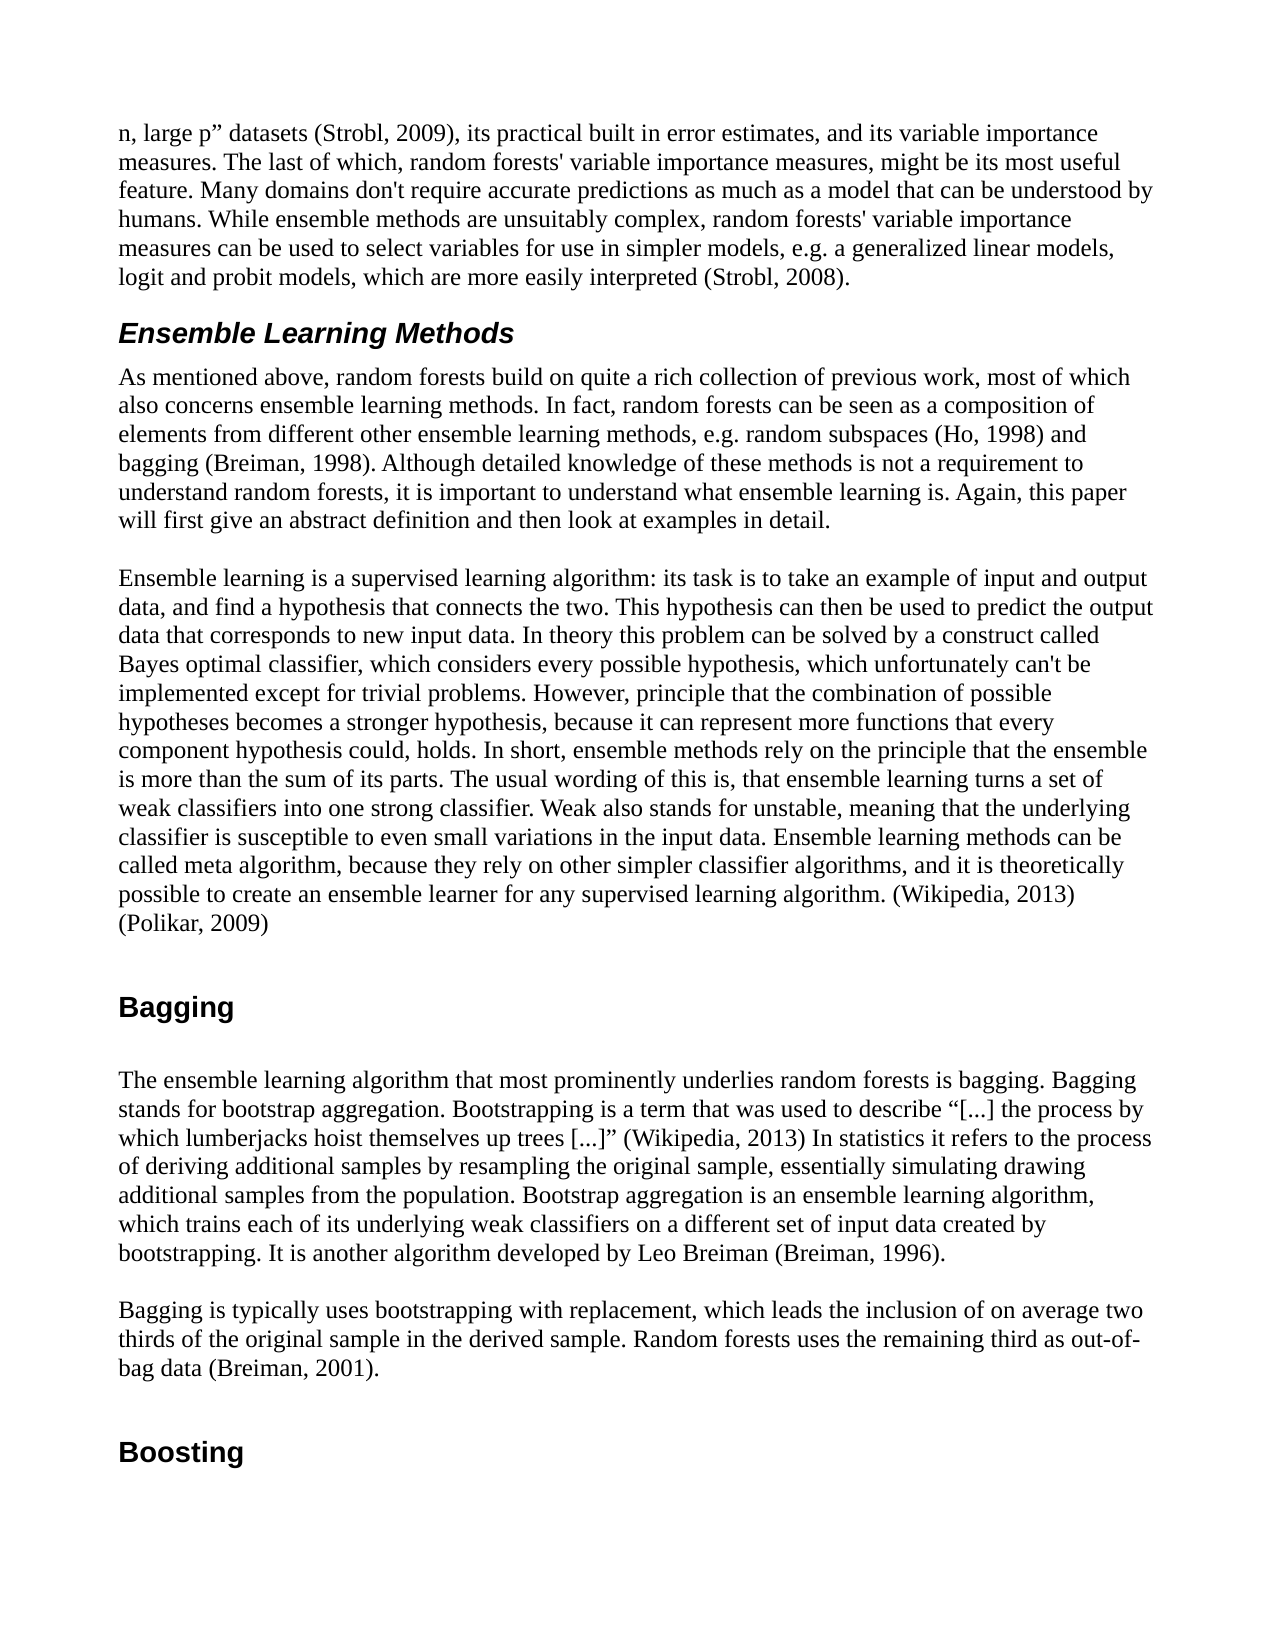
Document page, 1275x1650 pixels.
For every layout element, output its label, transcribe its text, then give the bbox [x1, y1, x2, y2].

subtitle Bagging [118, 990, 1157, 1024]
text As mentioned above, random forests build on quite a rich collection of previous work, most of which also concerns ensemble learning methods. In fact, random forests can be seen as a composition of elements from different other ensemble learning methods, e.g. random subspaces (Ho, 1998) and bagging (Breiman, 1998). Although detailed knowledge of these methods is not a requirement to understand random forests, it is important to understand what ensemble learning is. Again, this paper will first give an abstract definition and then look at examples in detail. [118, 362, 1157, 534]
text Ensemble learning is a supervised learning algorithm: its task is to take an example of input and output data, and find a hypothesis that connects the two. This hypothesis can then be used to predict the output data that corresponds to new input data. In theory this problem can be solved by a construct called Bayes optimal classifier, which considers every possible hypothesis, which unfortunately can't be implemented except for trivial problems. However, principle that the combination of possible hypotheses becomes a stronger hypothesis, because it can represent more functions that every component hypothesis could, holds. In short, ensemble methods rely on the principle that the ensemble is more than the sum of its parts. The usual wording of this is, that ensemble learning turns a set of weak classifiers into one strong classifier. Weak also stands for unstable, meaning that the underlying classifier is susceptible to even small variations in the input data. Ensemble learning methods can be called meta algorithm, because they rely on other simpler classifier algorithms, and it is theoretically possible to create an ensemble learner for any supervised learning algorithm. (Wikipedia, 2013) (Polikar, 2009) [118, 563, 1157, 937]
subtitle Boosting [118, 1435, 1157, 1469]
text n, large p” datasets (Strobl, 2009), its practical built in error estimates, and its variable importance measures. The last of which, random forests' variable importance measures, might be its most useful feature. Many domains don't require accurate predictions as much as a model that can be understood by humans. While ensemble methods are unsuitably complex, random forests' variable importance measures can be used to select variables for use in simpler models, e.g. a generalized linear models, logit and probit models, which are more easily interpreted (Strobl, 2008). [118, 118, 1157, 291]
subtitle Ensemble Learning Methods [118, 316, 1157, 349]
text The ensemble learning algorithm that most prominently underlies random forests is bagging. Bagging stands for bootstrap aggregation. Bootstrapping is a term that was used to describe “[...] the process by which lumberjacks hoist themselves up trees [...]” (Wikipedia, 2013) In statistics it refers to the process of deriving additional samples by resampling the original sample, essentially simulating drawing additional samples from the population. Bootstrap aggregation is an ensemble learning algorithm, which trains each of its underlying weak classifiers on a different set of input data created by bootstrapping. It is another algorithm developed by Leo Breiman (Breiman, 1996). [118, 1065, 1157, 1266]
text Bagging is typically uses bootstrapping with replacement, which leads the inclusion of on average two thirds of the original sample in the derived sample. Random forests uses the remaining third as out-of-bag data (Breiman, 2001). [118, 1295, 1157, 1381]
